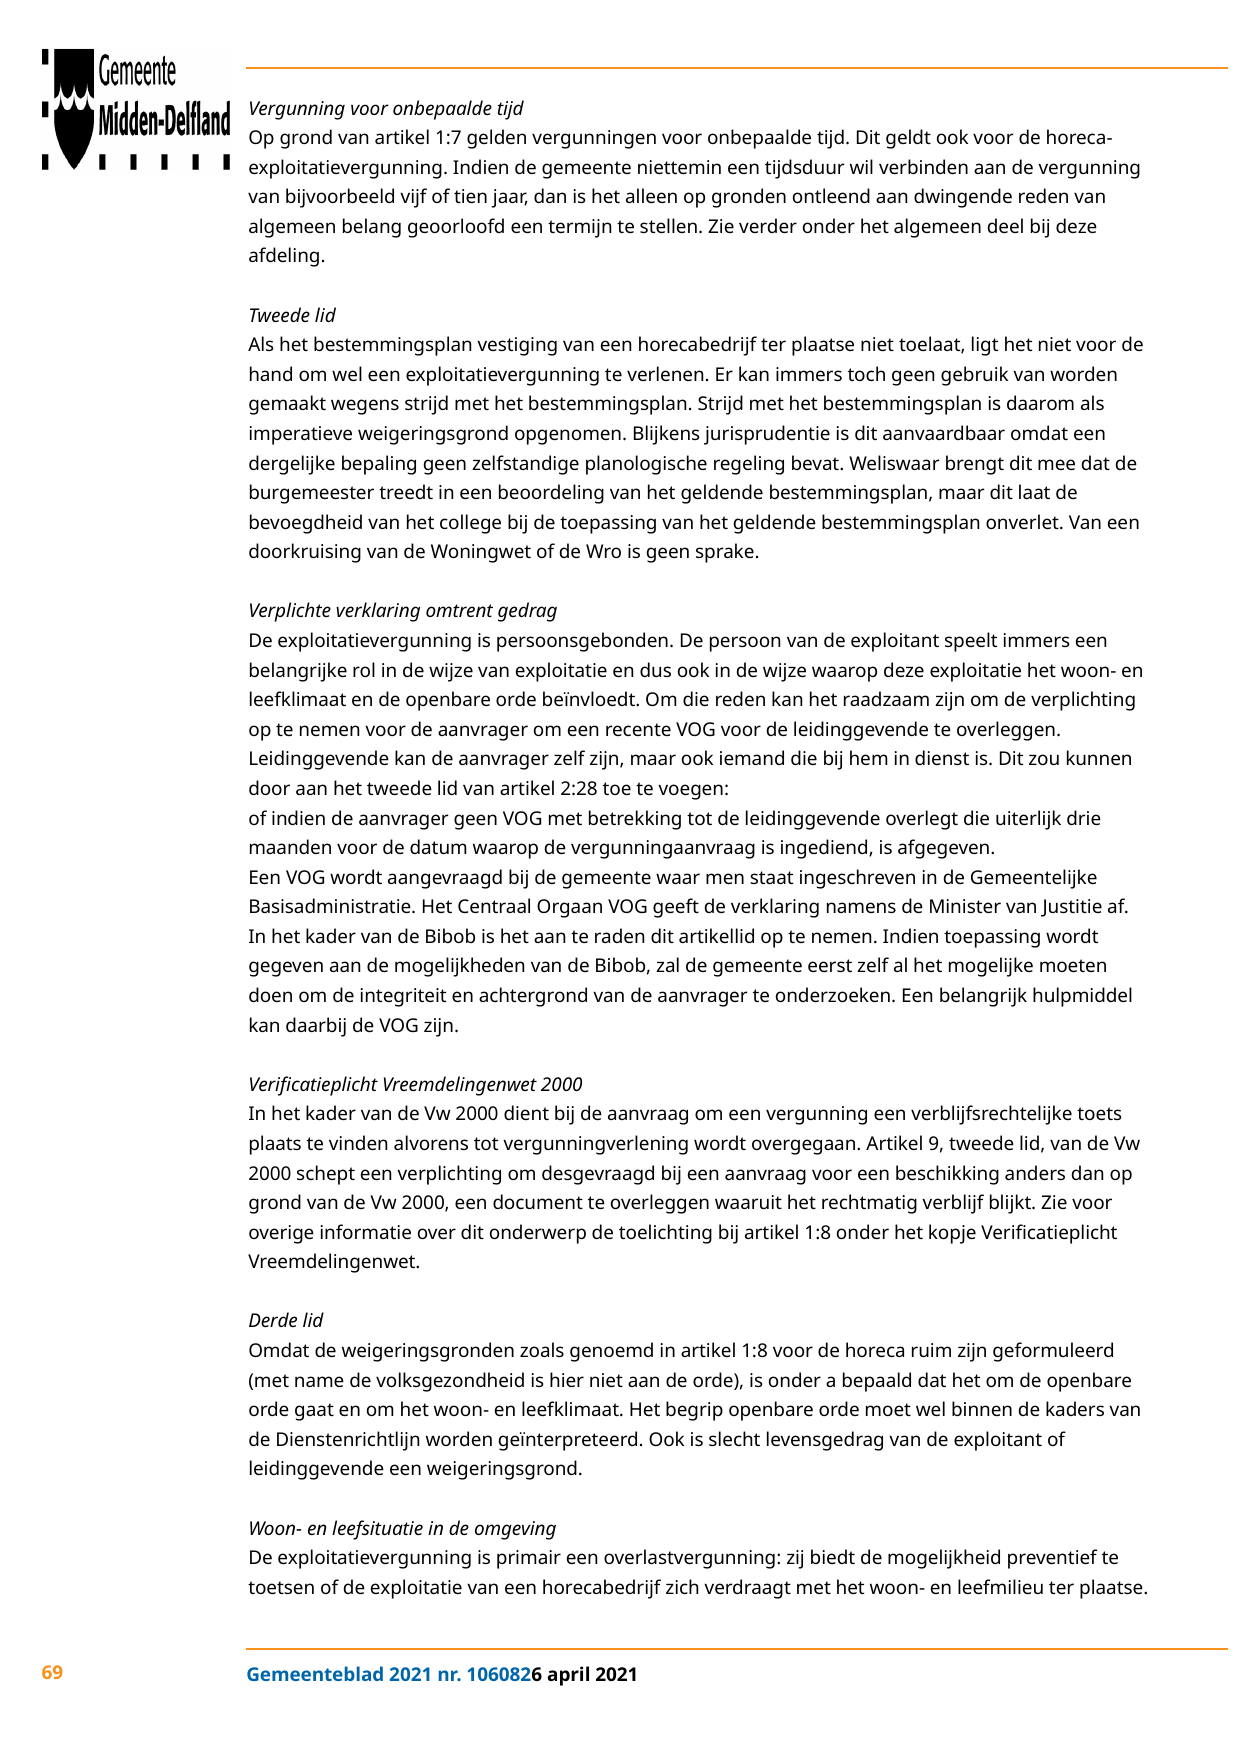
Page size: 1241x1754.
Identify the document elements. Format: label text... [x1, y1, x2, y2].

text Verplichte verklaring omtrent gedrag [248, 598, 1152, 623]
picture [41, 47, 231, 172]
text Vergunning voor onbepaalde tijd [248, 95, 1152, 121]
text De exploitatievergunning is primair een overlastvergunning: zij biedt de mogelijkheid preventief te toetsen of de exploitatie van een horecabedrijf zich verdraagt met het woon- en leefmilieu ter plaatse. [248, 1544, 1152, 1600]
text In het kader van de Bibob is het aan te raden dit artikellid op te nemen. Indien toepassing wordt gegeven aan de mogelijkheden van de Bibob, zal de gemeente eerst zelf al het mogelijke moeten doen om de integriteit en achtergrond van de aanvrager te onderzoeken. Een belangrijk hulpmiddel kan daarbij de VOG zijn. [248, 923, 1152, 1038]
text of indien de aanvrager geen VOG met betrekking tot de leidinggevende overlegt die uiterlijk drie maanden voor de datum waarop de vergunningaanvraag is ingediend, is afgegeven. [248, 805, 1152, 860]
text Op grond van artikel 1:7 gelden vergunningen voor onbepaalde tijd. Dit geldt ook voor de horeca-exploitatievergunning. Indien de gemeente niettemin een tijdsduur wil verbinden aan de vergunning van bijvoorbeeld vijf of tien jaar, dan is het alleen op gronden ontleend aan dwingende reden van algemeen belang geoorloofd een termijn te stellen. Zie verder onder het algemeen deel bij deze afdeling. [248, 124, 1152, 268]
text In het kader van de Vw 2000 dient bij de aanvraag om een vergunning een verblijfsrechtelijke toets plaats te vinden alvorens tot vergunningverlening wordt overgegaan. Artikel 9, tweede lid, van de Vw 2000 schept een verplichting om desgevraagd bij een aanvraag voor een beschikking anders dan op grond van de Vw 2000, een document te overleggen waaruit het rechtmatig verblijf blijkt. Zie voor overige informatie over dit onderwerp de toelichting bij artikel 1:8 onder het kopje Verificatieplicht Vreemdelingenwet. [248, 1101, 1152, 1274]
text Derde lid [248, 1308, 1152, 1333]
text Verificatieplicht Vreemdelingenwet 2000 [248, 1071, 1152, 1097]
text Een VOG wordt aangevraagd bij de gemeente waar men staat ingeschreven in de Gemeentelijke Basisadministratie. Het Centraal Orgaan VOG geeft de verklaring namens de Minister van Justitie af. [248, 864, 1152, 919]
text Tweede lid [248, 302, 1152, 328]
text Omdat de weigeringsgronden zoals genoemd in artikel 1:8 voor de horeca ruim zijn geformuleerd (met name de volksgezondheid is hier niet aan de orde), is onder a bepaald dat het om de openbare orde gaat en om het woon- en leefklimaat. Het begrip openbare orde moet wel binnen de kaders van de Dienstenrichtlijn worden geïnterpreteerd. Ook is slecht levensgedrag van de exploitant of leidinggevende een weigeringsgrond. [248, 1337, 1152, 1481]
text Als het bestemmingsplan vestiging van een horecabedrijf ter plaatse niet toelaat, ligt het niet voor de hand om wel een exploitatievergunning te verlenen. Er kan immers toch geen gebruik van worden gemaakt wegens strijd met het bestemmingsplan. Strijd met het bestemmingsplan is daarom als imperatieve weigeringsgrond opgenomen. Blijkens jurisprudentie is dit aanvaardbaar omdat een dergelijke bepaling geen zelfstandige planologische regeling bevat. Weliswaar brengt dit mee dat de burgemeester treedt in een beoordeling van het geldende bestemmingsplan, maar dit laat de bevoegdheid van het college bij de toepassing van het geldende bestemmingsplan onverlet. Van een doorkruising van de Woningwet of de Wro is geen sprake. [248, 331, 1152, 564]
text Woon- en leefsituatie in de omgeving [248, 1515, 1152, 1541]
text De exploitatievergunning is persoonsgebonden. De persoon van de exploitant speelt immers een belangrijke rol in de wijze van exploitatie en dus ook in de wijze waarop deze exploitatie het woon- en leefklimaat en de openbare orde beïnvloedt. Om die reden kan het raadzaam zijn om de verplichting op te nemen voor de aanvrager om een recente VOG voor de leidinggevende te overleggen. Leidinggevende kan de aanvrager zelf zijn, maar ook iemand die bij hem in dienst is. Dit zou kunnen door aan het tweede lid van artikel 2:28 toe te voegen: [248, 627, 1152, 801]
